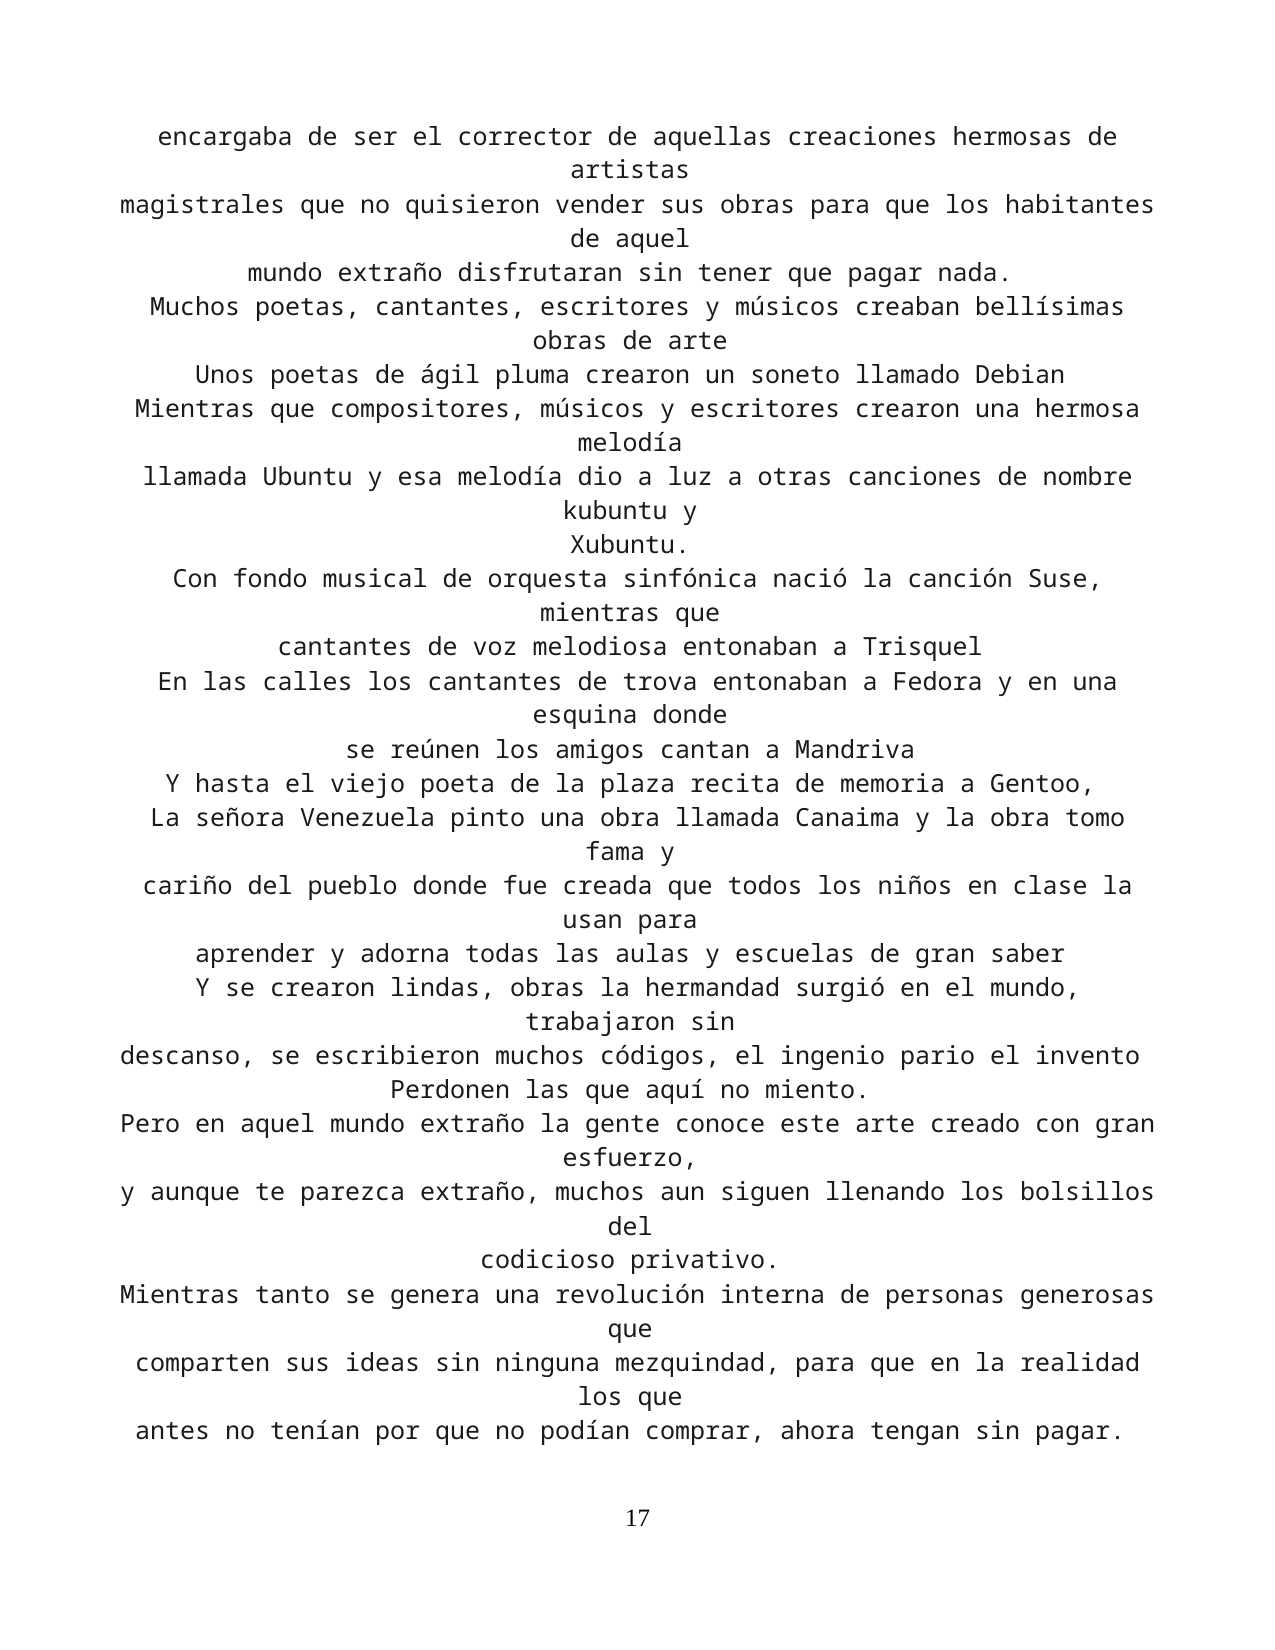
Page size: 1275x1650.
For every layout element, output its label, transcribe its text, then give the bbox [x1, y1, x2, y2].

text Y hasta el viejo poeta de la plaza recita de memoria a Gentoo, [118, 765, 1157, 799]
text Perdonen las que aquí no miento. [118, 1072, 1157, 1106]
text Muchos poetas, cantantes, escritores y músicos creaban bellísimas obras de arte [118, 288, 1157, 357]
text Mientras tanto se genera una revolución interna de personas generosas que [118, 1276, 1157, 1344]
text comparten sus ideas sin ninguna mezquindad, para que en la realidad los que [118, 1344, 1157, 1412]
text codicioso privativo. [118, 1242, 1157, 1276]
text Unos poetas de ágil pluma crearon un soneto llamado Debian [118, 357, 1157, 391]
text encargaba de ser el corrector de aquellas creaciones hermosas de artistas [118, 118, 1157, 186]
text Mientras que compositores, músicos y escritores crearon una hermosa melodía [118, 391, 1157, 459]
text se reúnen los amigos cantan a Mandriva [118, 731, 1157, 765]
text cariño del pueblo donde fue creada que todos los niños en clase la usan para [118, 867, 1157, 936]
text cantantes de voz melodiosa entonaban a Trisquel [118, 629, 1157, 663]
text Xubuntu. [118, 527, 1157, 561]
text antes no tenían por que no podían comprar, ahora tengan sin pagar. [118, 1412, 1157, 1447]
text Con fondo musical de orquesta sinfónica nació la canción Suse, mientras que [118, 561, 1157, 629]
text y aunque te parezca extraño, muchos aun siguen llenando los bolsillos del [118, 1174, 1157, 1242]
text Y se crearon lindas, obras la hermandad surgió en el mundo, trabajaron sin [118, 970, 1157, 1038]
text Pero en aquel mundo extraño la gente conoce este arte creado con gran esfuerzo, [118, 1106, 1157, 1174]
text La señora Venezuela pinto una obra llamada Canaima y la obra tomo fama y [118, 799, 1157, 867]
text En las calles los cantantes de trova entonaban a Fedora y en una esquina donde [118, 663, 1157, 731]
text llamada Ubuntu y esa melodía dio a luz a otras canciones de nombre kubuntu y [118, 459, 1157, 527]
text magistrales que no quisieron vender sus obras para que los habitantes de aquel [118, 186, 1157, 254]
text descanso, se escribieron muchos códigos, el ingenio pario el invento [118, 1038, 1157, 1072]
text mundo extraño disfrutaran sin tener que pagar nada. [118, 254, 1157, 288]
text aprender y adorna todas las aulas y escuelas de gran saber [118, 936, 1157, 970]
